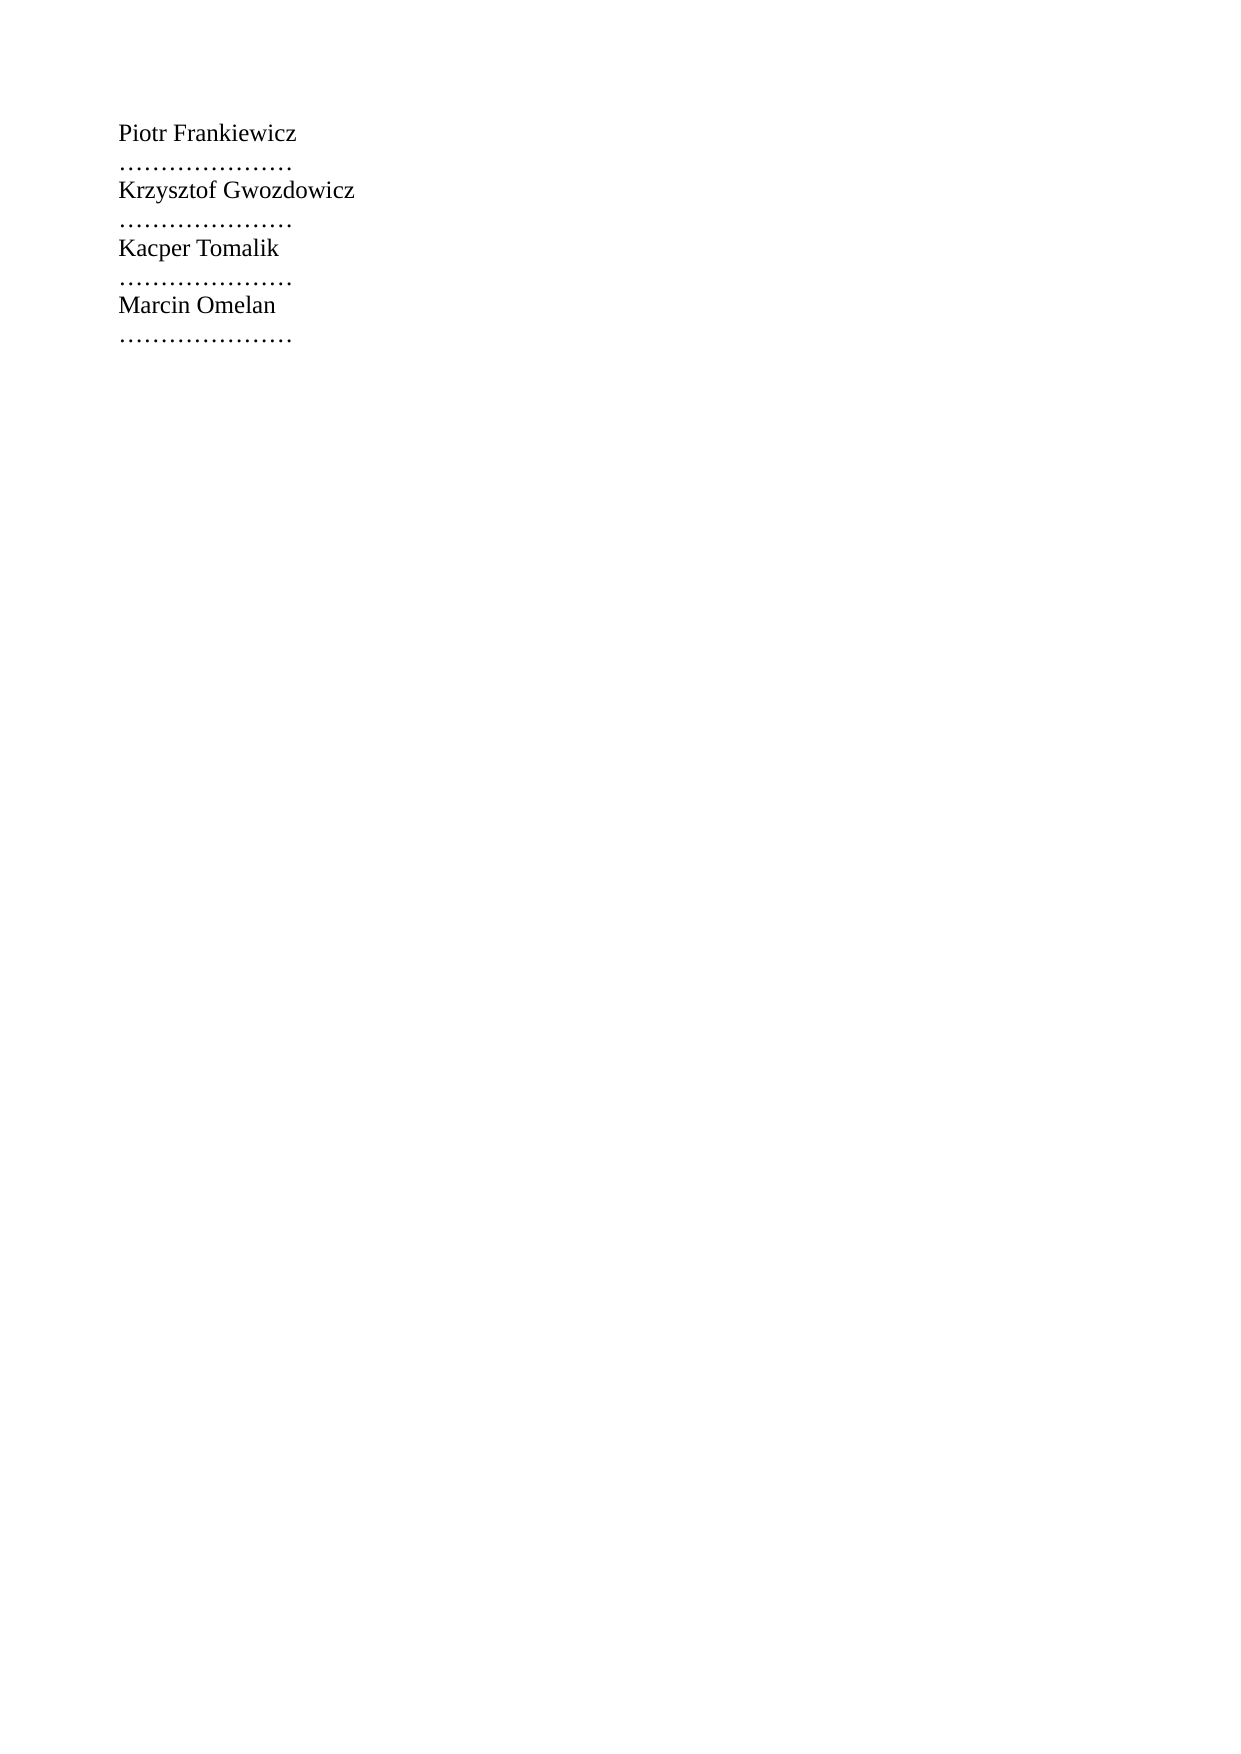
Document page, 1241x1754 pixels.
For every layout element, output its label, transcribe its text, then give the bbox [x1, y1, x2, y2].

text ………………… [118, 262, 1122, 291]
text ………………… [118, 319, 1122, 348]
text ………………… [118, 204, 1122, 233]
text Kacper Tomalik [118, 233, 1122, 262]
text ………………… [118, 147, 1122, 176]
text Krzysztof Gwozdowicz [118, 176, 1122, 204]
text Piotr Frankiewicz [118, 118, 1122, 147]
text Marcin Omelan [118, 291, 1122, 319]
